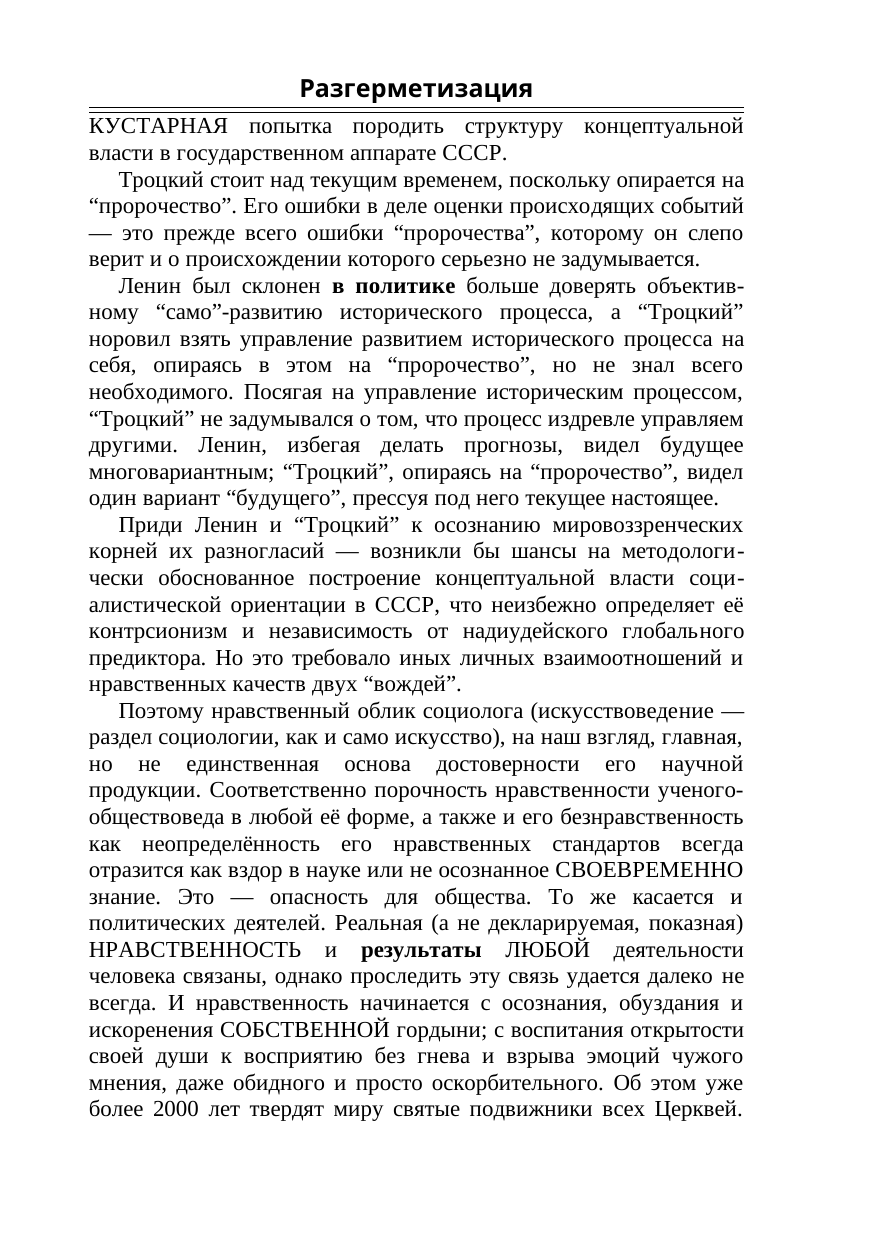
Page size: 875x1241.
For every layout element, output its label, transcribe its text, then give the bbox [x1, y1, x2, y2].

text Ленин был склонен в политике больше доверять объектив­ному “само”-развитию исторического процесса, а “Троцкий” норовил взять управление развитием исторического процес­са на себя, опираясь в этом на “пророчество”, но не знал всего необходимого. Посягая на управление историческим процессом, “Троцкий” не задумывался о том, что процесс издревле управляем другими. Ленин, избегая делать прогнозы, видел будущее многовариантным; “Троцкий”, опираясь на “пророчество”, видел один вариант “будущего”, прессуя под него текущее настоящее. [89, 272, 744, 511]
text Приди Ленин и “Троцкий” к осознанию мировоззренческих корней их разногласий — возникли бы шансы на методологи­чески обоснованное построение концептуальной власти соци­алистической ориентации в СССР, что неизбежно определяет её контрсионизм и независимость от надиудейского глобаль­ного предиктора. Но это требовало иных личных взаимоотношений и нравственных качеств двух “вождей”. [89, 511, 744, 697]
text КУСТАРНАЯ попытка породить структуру концептуальной власти в государственном аппарате СССР. [89, 113, 744, 165]
text Поэтому нравственный облик социолога (искусствоведе­ние — раздел социологии, как и само искусство), на наш взгляд, главная, но не единственная основа достоверности его научной продукции. Соответственно порочность нравственности ученого-общество­ве­да в любой её форме, а также и его безнравственность как неопределённость его нравственных стандартов всегда отразится как вздор в науке или не осознанное СВОЕВРЕМЕННО знание. Это — опасность для общества. То же касается и политических дея­телей. Реальная (а не декларируемая, показная) НРАВСТВЕННОСТЬ и результаты ЛЮБОЙ деятельности человека связаны, однако проследить эту связь удается далеко не всегда. И нравственность начинается с осознания, обуздания и искоренения СОБСТВЕННОЙ гордыни; с воспитания от­крытости своей души к восприятию без гнева и взрыва эмоций чужого мнения, даже обидного и просто оскорбительного. Об этом уже более 2000 лет твердят миру святые подвижники всех Церквей. [89, 697, 744, 1122]
text Троцкий стоит над текущим временем, поскольку опира­ется на “пророчество”. Его ошибки в деле оценки происхо­дящих событий — это прежде всего ошибки “пророчества”, которому он слепо верит и о происхождении которого серьез­но не задумывается. [89, 165, 744, 272]
